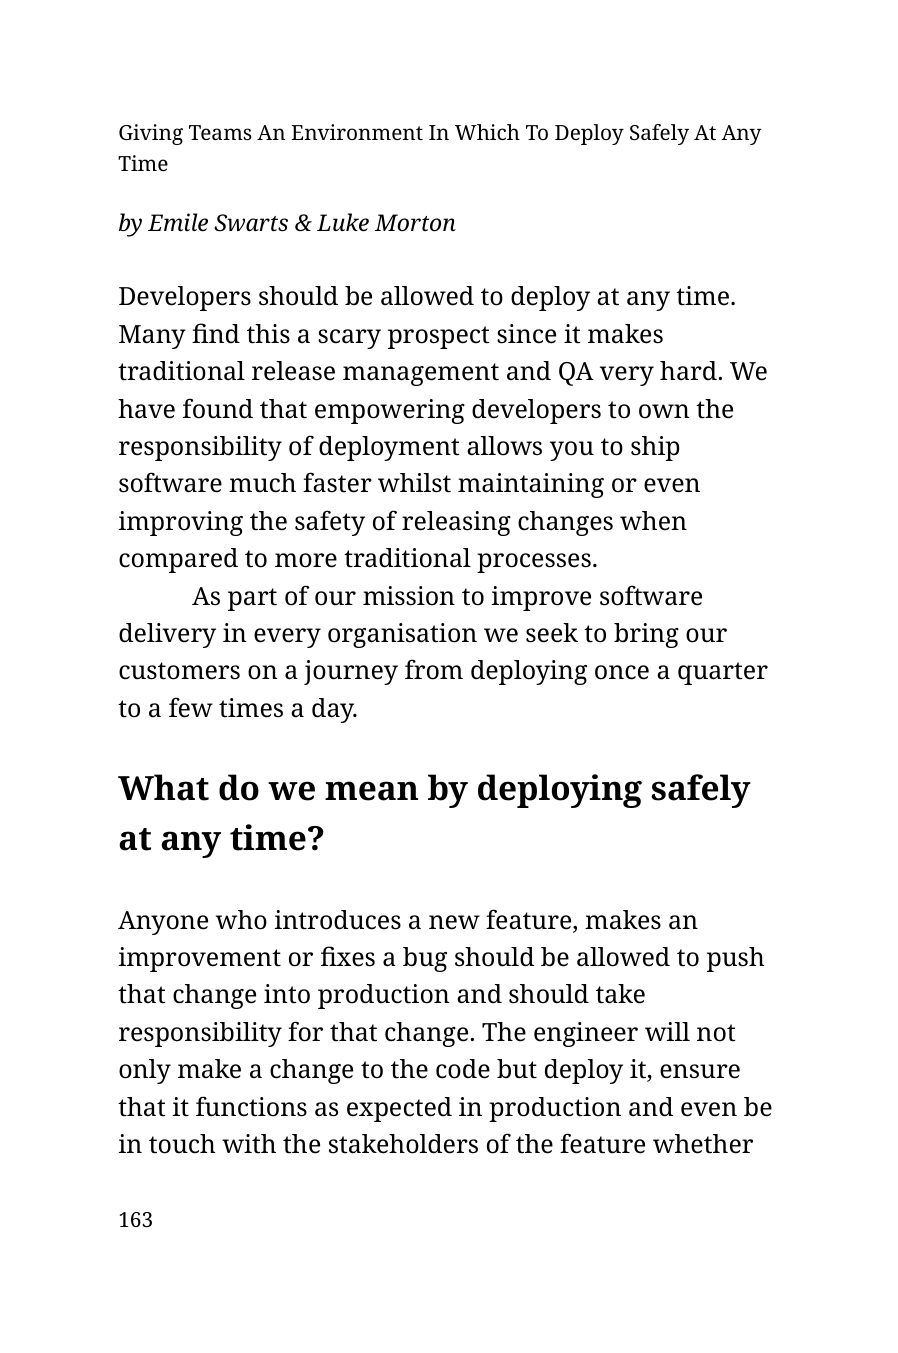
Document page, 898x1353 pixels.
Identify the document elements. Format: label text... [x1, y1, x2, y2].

subtitle What do we mean by deploying safely at any time? [118, 765, 779, 861]
text As part of our mission to improve software delivery in every organisation we seek to bring our customers on a journey from deploying once a quarter to a few times a day. [118, 578, 779, 724]
text Developers should be allowed to deploy at any time. Many find this a scary prospect since it makes traditional release management and QA very hard. We have found that empowering developers to own the responsibility of deployment allows you to ship software much faster whilst maintaining or even improving the safety of releasing changes when compared to more traditional processes. [118, 279, 779, 575]
text by Emile Swarts & Luke Morton [118, 207, 779, 238]
text Anyone who introduces a new feature, makes an improvement or fixes a bug should be allowed to push that change into production and should take responsibility for that change. The engineer will not only make a change to the code but deploy it, ensure that it functions as expected in production and even be in touch with the stakeholders of the feature whether [118, 902, 779, 1161]
